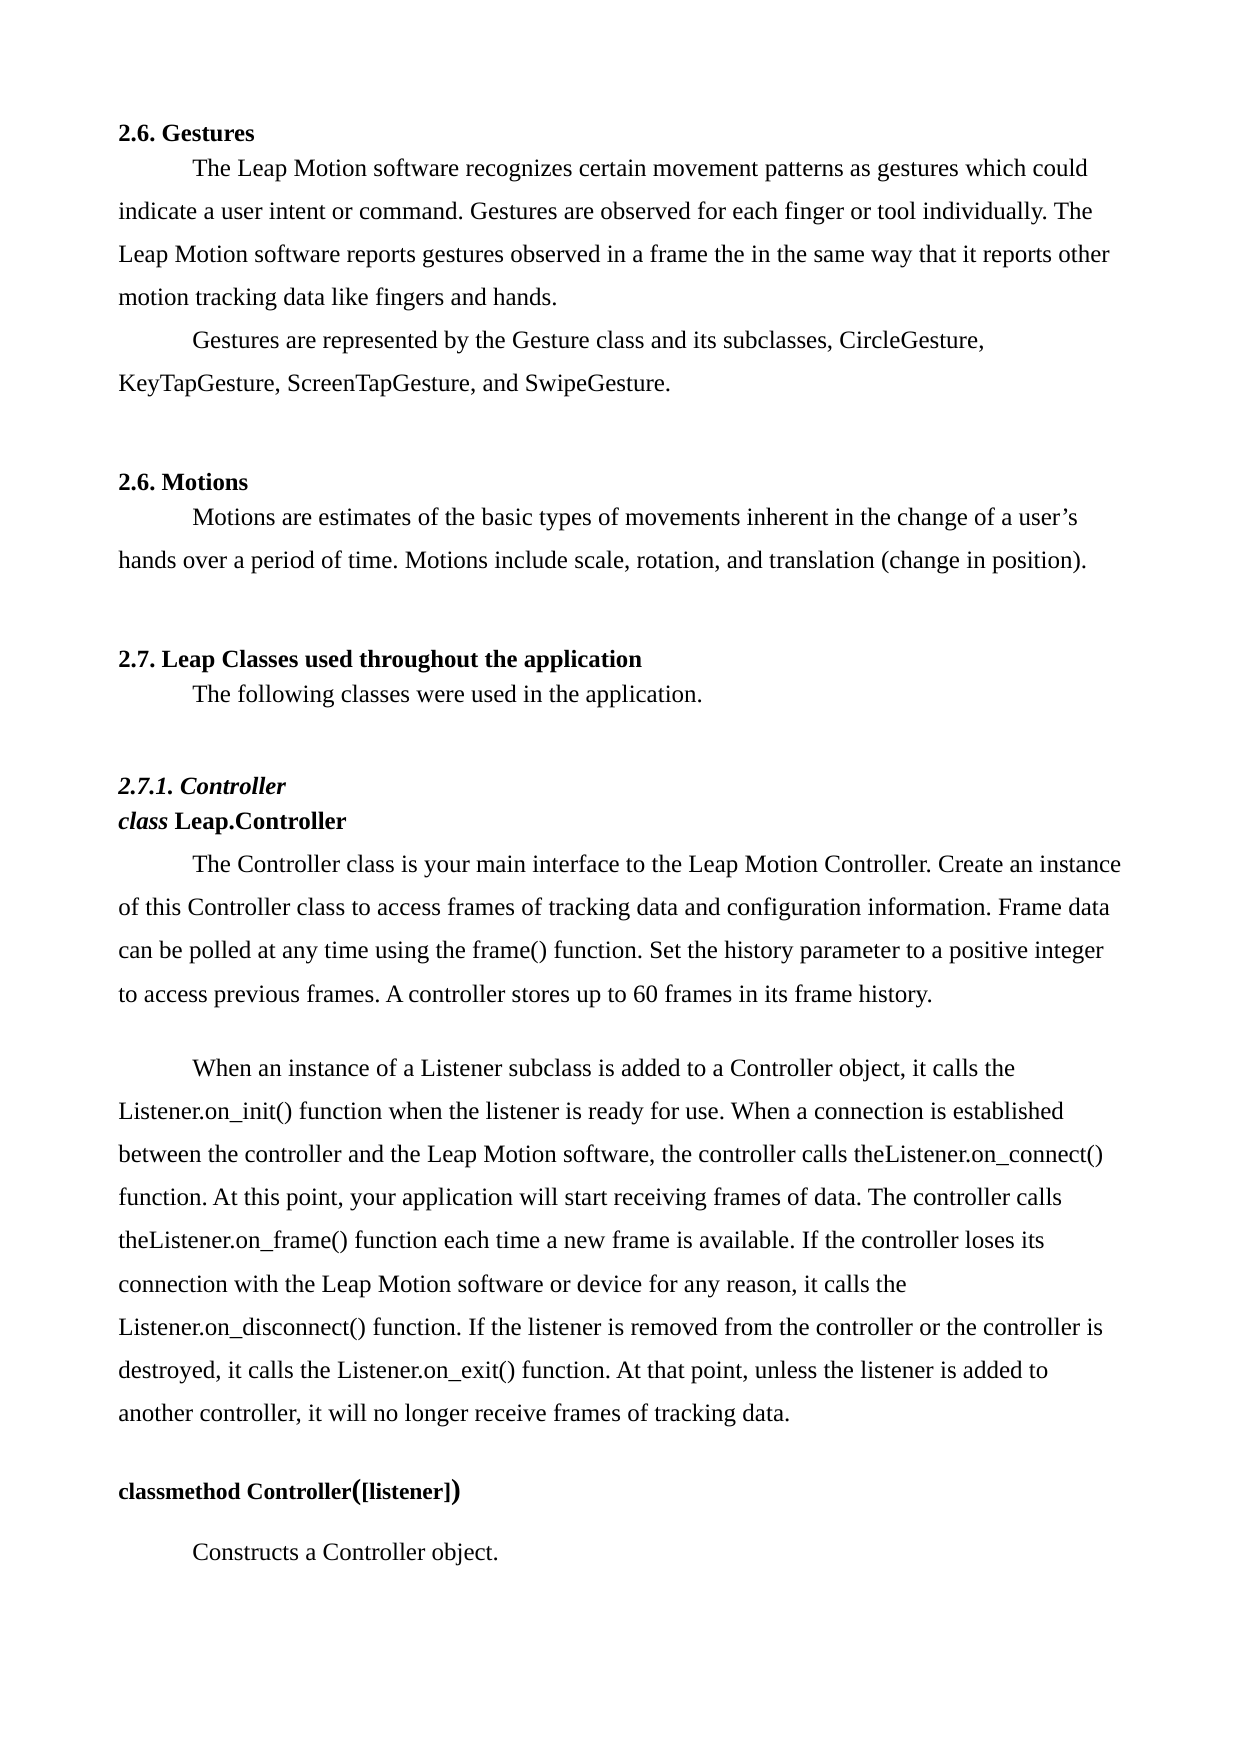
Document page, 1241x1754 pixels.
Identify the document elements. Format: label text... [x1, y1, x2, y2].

text Motions are estimates of the basic types of movements inherent in the change of a user’s hands over a period of time. Motions include scale, rotation, and translation (change in position). [118, 502, 1122, 574]
subtitle 2.7.1. Controller [118, 771, 1122, 800]
text The Controller class is your main interface to the Leap Motion Controller. Create an instance of this Controller class to access frames of tracking data and configuration information. Frame data can be polled at any time using the frame() function. Set the history parameter to a positive integer to access previous frames. A controller stores up to 60 frames in its frame history. [118, 849, 1122, 1007]
text The Leap Motion software recognizes certain movement patterns as gestures which could indicate a user intent or command. Gestures are observed for each finger or tool individually. The Leap Motion software reports gestures observed in a frame the in the same way that it reports other motion tracking data like fingers and hands. [118, 153, 1122, 311]
text The following classes were used in the application. [118, 679, 1122, 708]
subtitle classmethod Controller([listener]) [118, 1472, 1122, 1506]
subtitle 2.7. Leap Classes used throughout the application [118, 644, 1122, 673]
text Constructs a Controller object. [118, 1537, 1122, 1566]
text Gestures are represented by the Gesture class and its subclasses, CircleGesture, KeyTapGesture, ScreenTapGesture, and SwipeGesture. [118, 325, 1122, 397]
subtitle class Leap.Controller [118, 806, 1122, 835]
text When an instance of a Listener subclass is added to a Controller object, it calls the Listener.on_init() function when the listener is ready for use. When a connection is established between the controller and the Leap Motion software, the controller calls theListener.on_connect() function. At this point, your application will start receiving frames of data. The controller calls theListener.on_frame() function each time a new frame is available. If the controller loses its connection with the Leap Motion software or device for any reason, it calls the Listener.on_disconnect() function. If the listener is removed from the controller or the controller is destroyed, it calls the Listener.on_exit() function. At that point, unless the listener is added to another controller, it will no longer receive frames of tracking data. [118, 1053, 1122, 1427]
subtitle 2.6. Gestures [118, 118, 1122, 147]
subtitle 2.6. Motions [118, 467, 1122, 496]
